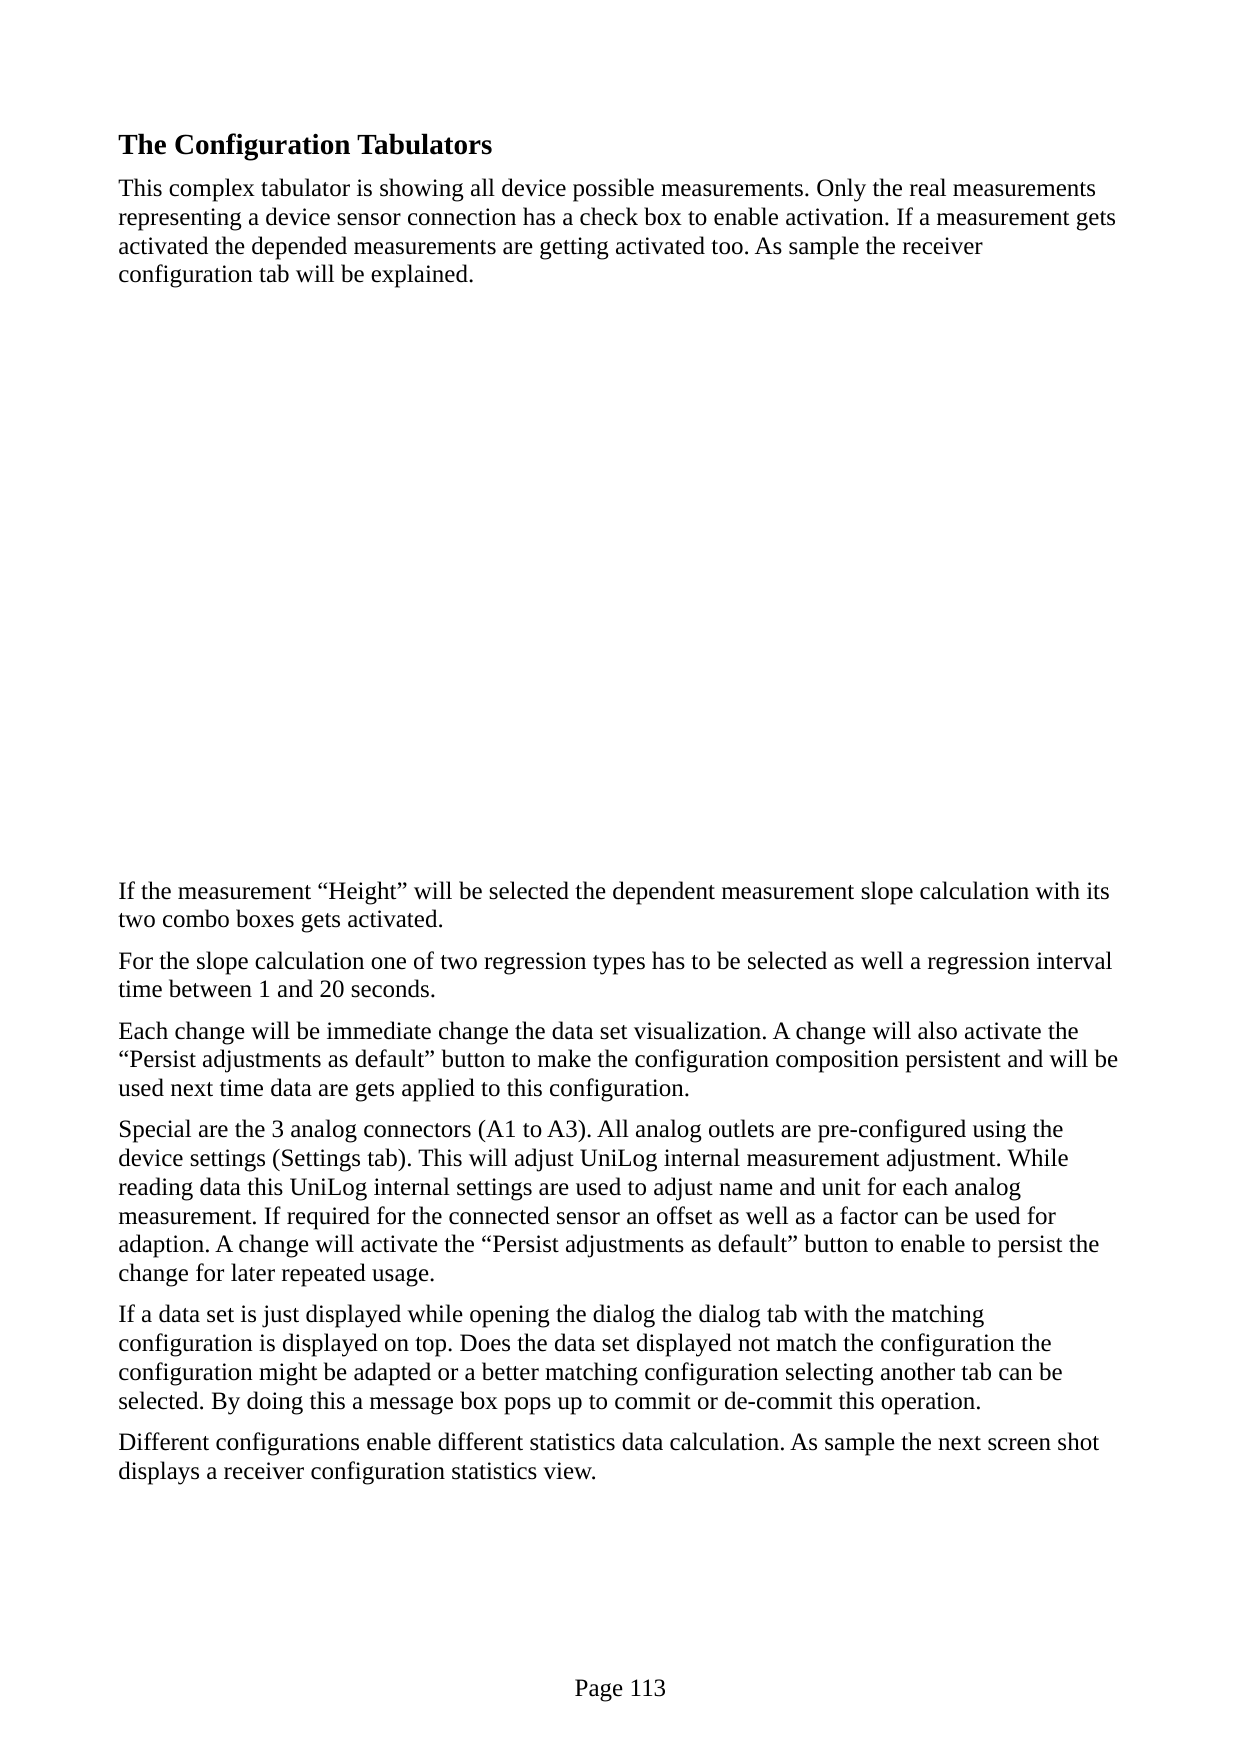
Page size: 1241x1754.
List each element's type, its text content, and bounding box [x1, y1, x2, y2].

text This complex tabulator is showing all device possible measurements. Only the real measurements representing a device sensor connection has a check box to enable activation. If a measurement gets activated the depended measurements are getting activated too. As sample the receiver configuration tab will be explained. [118, 173, 1122, 288]
text If the measurement “Height” will be selected the dependent measurement slope calculation with its two combo boxes gets activated. [118, 876, 1122, 933]
subtitle The Configuration Tabulators [118, 127, 1122, 161]
text If a data set is just displayed while opening the dialog the dialog tab with the matching configuration is displayed on top. Does the data set displayed not match the configuration the configuration might be adapted or a better matching configuration selecting another tab can be selected. By doing this a message box pops up to commit or de-commit this operation. [118, 1299, 1122, 1414]
text For the slope calculation one of two regression types has to be selected as well a regression interval time between 1 and 20 seconds. [118, 946, 1122, 1003]
text Different configurations enable different statistics data calculation. As sample the next screen shot displays a receiver configuration statistics view. [118, 1427, 1122, 1484]
text Special are the 3 analog connectors (A1 to A3). All analog outlets are pre-configured using the device settings (Settings tab). This will adjust UniLog internal measurement adjustment. While reading data this UniLog internal settings are used to adjust name and unit for each analog measurement. If required for the connected sensor an offset as well as a factor can be used for adaption. A change will activate the “Persist adjustments as default” button to enable to persist the change for later repeated usage. [118, 1114, 1122, 1287]
text Each change will be immediate change the data set visualization. A change will also activate the “Persist adjustments as default” button to make the configuration composition persistent and will be used next time data are gets applied to this configuration. [118, 1016, 1122, 1102]
